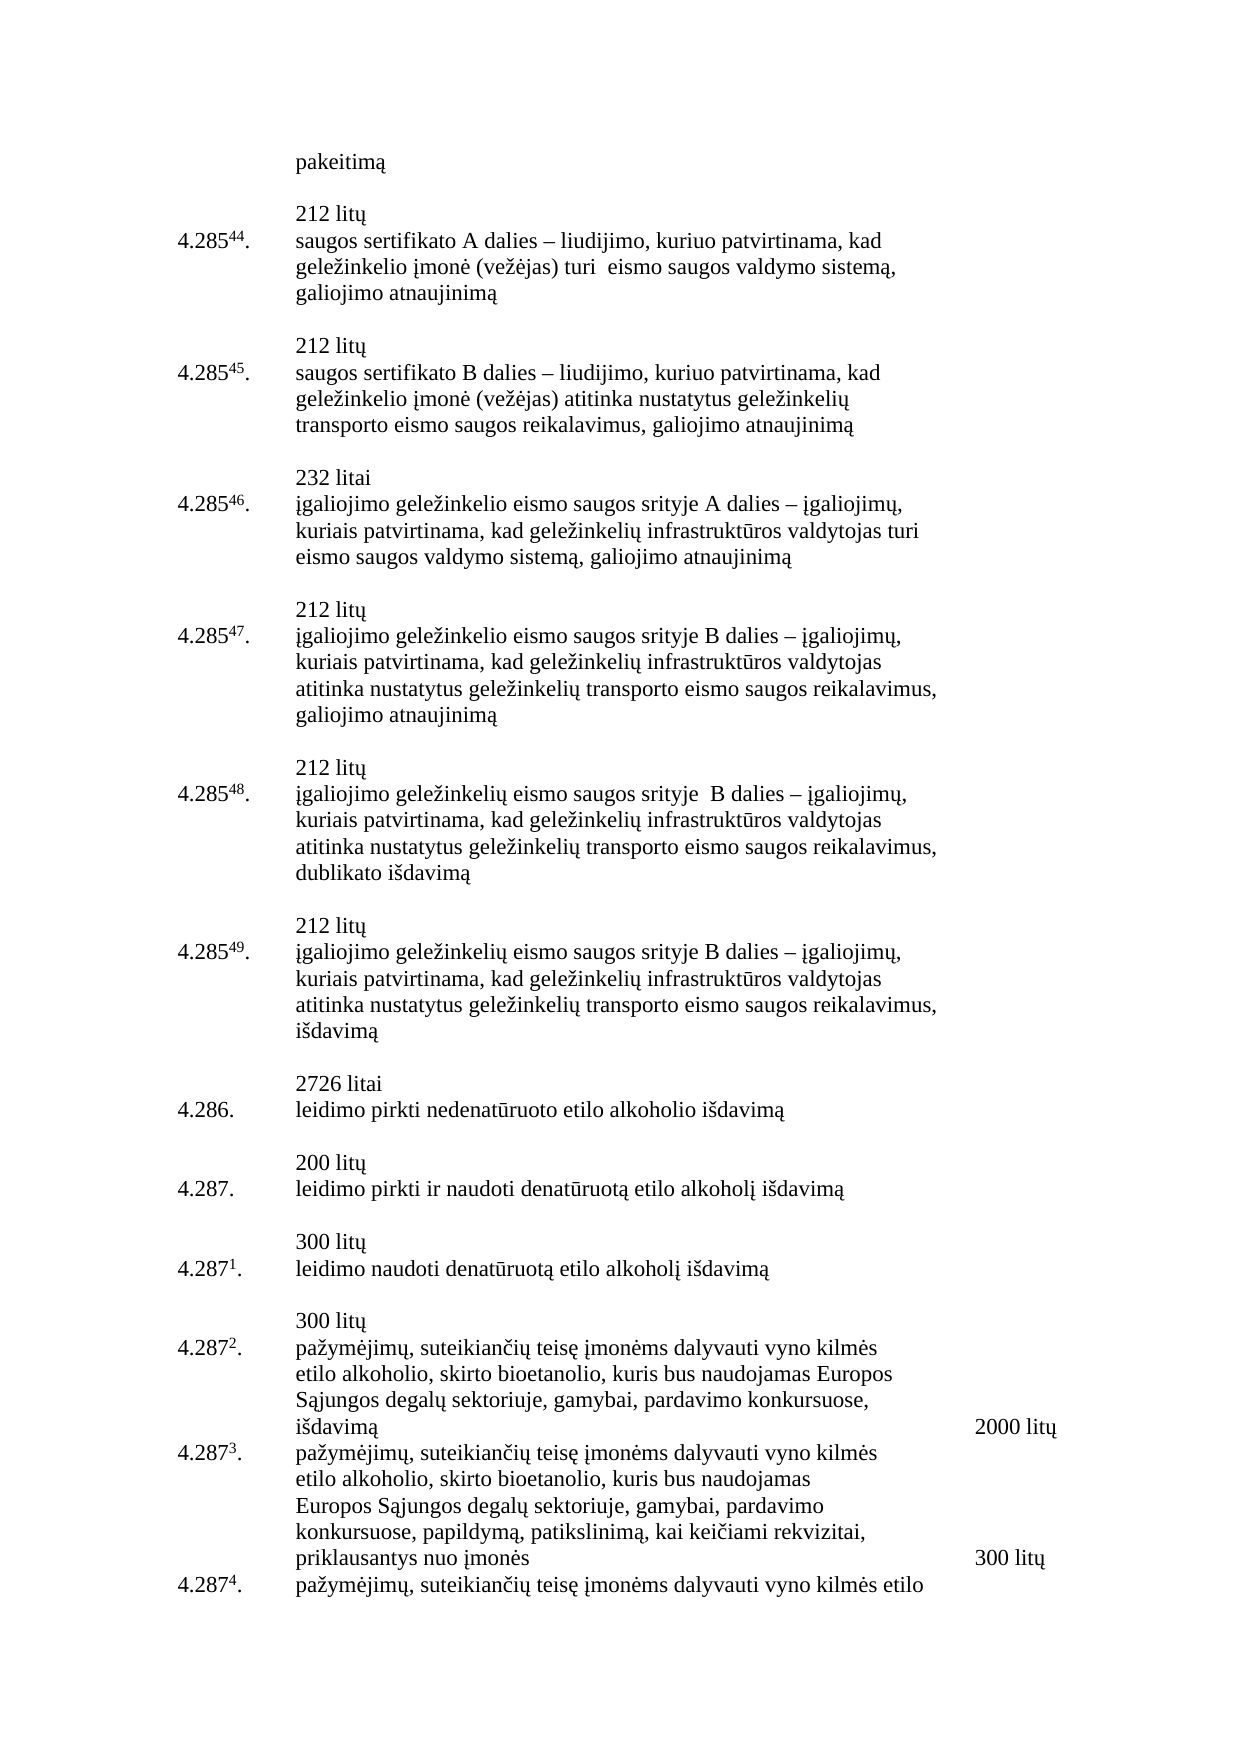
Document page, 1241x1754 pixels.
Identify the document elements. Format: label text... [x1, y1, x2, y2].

text 4.2873. pažymėjimų, suteikiančių teisę įmonėms dalyvauti vyno kilmės [177, 1439, 1122, 1465]
text 4.2872. pažymėjimų, suteikiančių teisę įmonėms dalyvauti vyno kilmės [177, 1334, 1122, 1360]
text 4.2874. pažymėjimų, suteikiančių teisę įmonėms dalyvauti vyno kilmės etilo [177, 1571, 945, 1597]
text 4.28549. įgaliojimo geležinkelių eismo saugos srityje B dalies – įgaliojimų, kuriais patvirtinama, kad geležinkelių infrastruktūros valdytojas atitinka nustatytus geležinkelių transporto eismo saugos reikalavimus, išdavimą 2726 litai [177, 938, 945, 1096]
text 4.28546. įgaliojimo geležinkelio eismo saugos srityje A dalies – įgaliojimų, kuriais patvirtinama, kad geležinkelių infrastruktūros valdytojas turi eismo saugos valdymo sistemą, galiojimo atnaujinimą 212 litų [177, 490, 945, 622]
text priklausantys nuo įmonės 300 litų [177, 1544, 1122, 1571]
text 4.2871. leidimo naudoti denatūruotą etilo alkoholį išdavimą 300 litų [177, 1254, 945, 1334]
text 4.287. leidimo pirkti ir naudoti denatūruotą etilo alkoholį išdavimą 300 litų [177, 1176, 945, 1254]
text pakeitimą 212 litų [177, 148, 945, 227]
text etilo alkoholio, skirto bioetanolio, kuris bus naudojamas Europos [177, 1360, 1122, 1386]
text Europos Sąjungos degalų sektoriuje, gamybai, pardavimo [177, 1492, 1122, 1518]
text 4.286. leidimo pirkti nedenatūruoto etilo alkoholio išdavimą 200 litų [177, 1096, 945, 1176]
text etilo alkoholio, skirto bioetanolio, kuris bus naudojamas [177, 1465, 1122, 1492]
text konkursuose, papildymą, patikslinimą, kai keičiami rekvizitai, [177, 1518, 1122, 1544]
text 4.28547. įgaliojimo geležinkelio eismo saugos srityje B dalies – įgaliojimų, kuriais patvirtinama, kad geležinkelių infrastruktūros valdytojas atitinka nustatytus geležinkelių transporto eismo saugos reikalavimus, galiojimo atnaujinimą 212 litų [177, 622, 945, 780]
text 4.28548. įgaliojimo geležinkelių eismo saugos srityje B dalies – įgaliojimų, kuriais patvirtinama, kad geležinkelių infrastruktūros valdytojas atitinka nustatytus geležinkelių transporto eismo saugos reikalavimus, dublikato išdavimą 212 litų [177, 780, 945, 938]
text 4.28545. saugos sertifikato B dalies – liudijimo, kuriuo patvirtinama, kad geležinkelio įmonė (vežėjas) atitinka nustatytus geležinkelių transporto eismo saugos reikalavimus, galiojimo atnaujinimą 232 litai [177, 358, 945, 490]
text išdavimą 2000 litų [177, 1413, 1122, 1439]
text 4.28544. saugos sertifikato A dalies – liudijimo, kuriuo patvirtinama, kad geležinkelio įmonė (vežėjas) turi eismo saugos valdymo sistemą, galiojimo atnaujinimą 212 litų [177, 227, 945, 358]
text Sąjungos degalų sektoriuje, gamybai, pardavimo konkursuose, [177, 1386, 1122, 1413]
